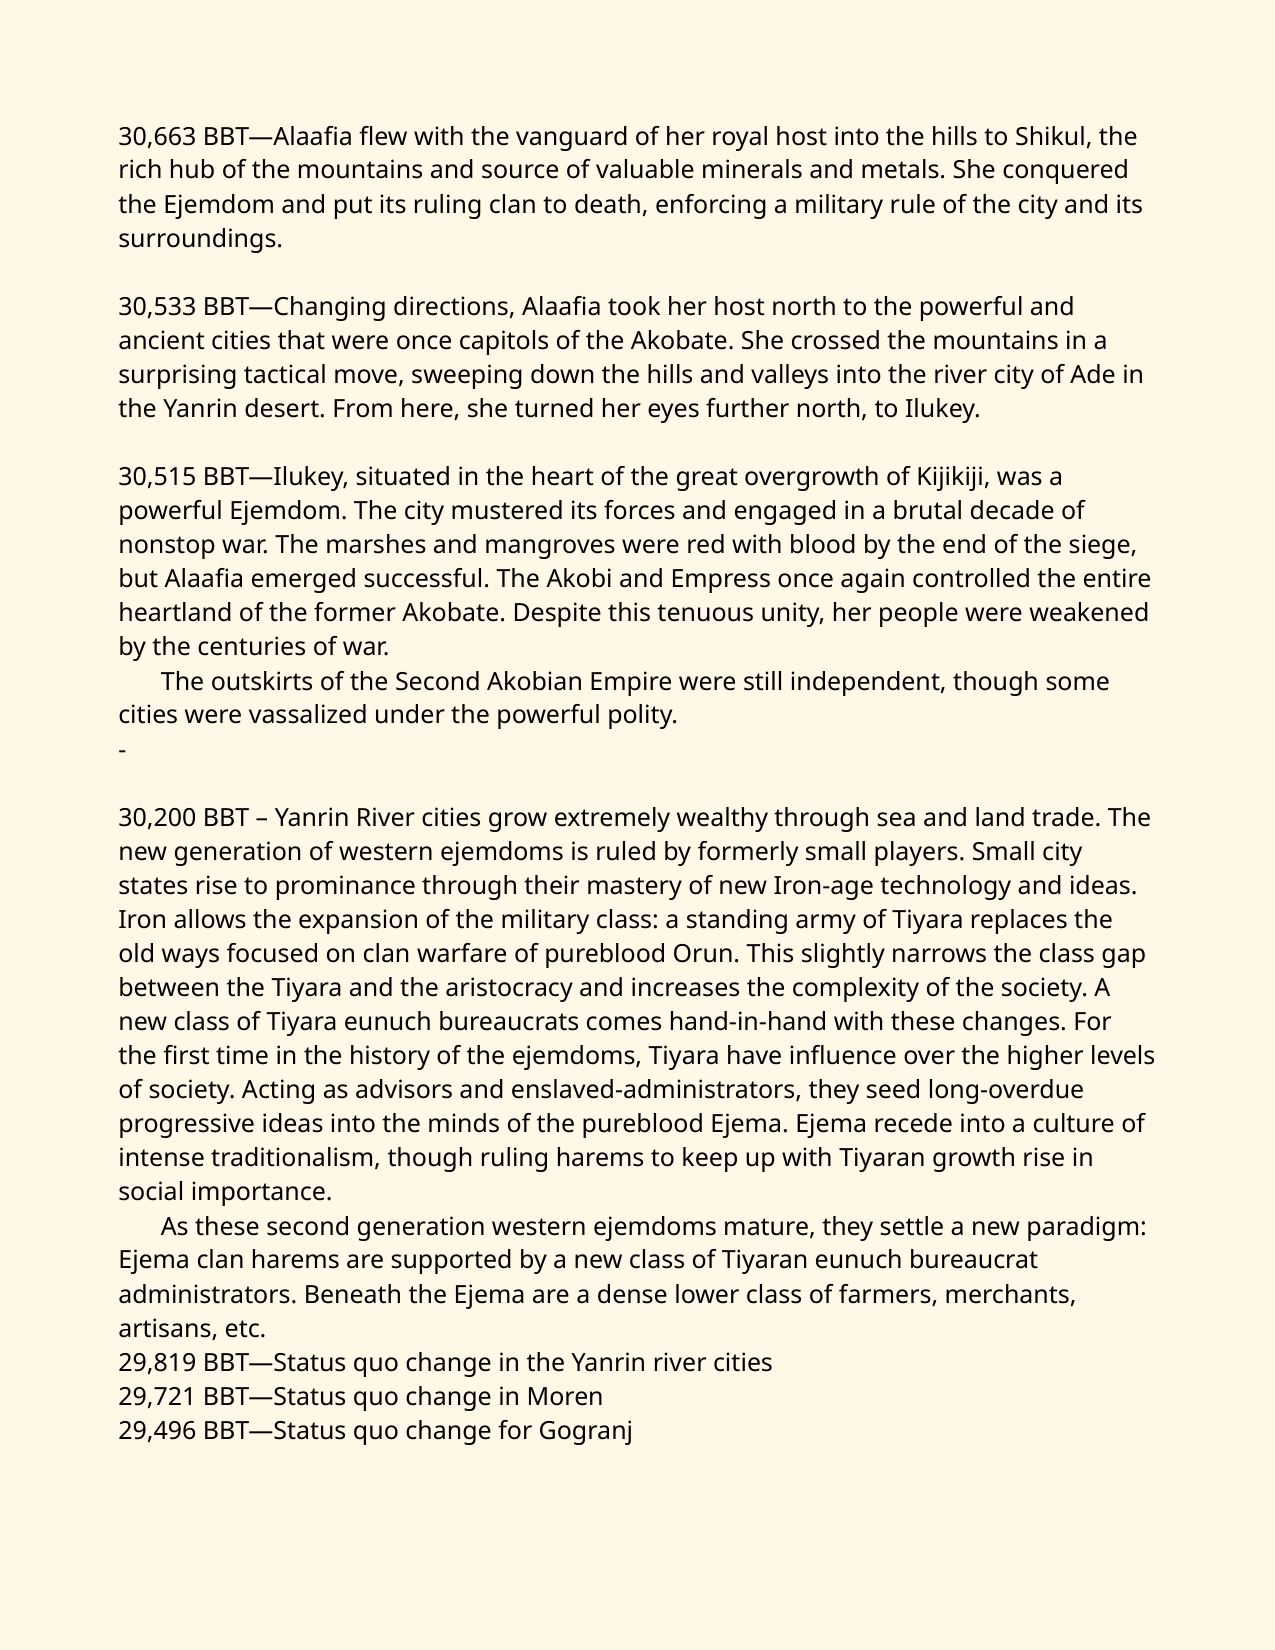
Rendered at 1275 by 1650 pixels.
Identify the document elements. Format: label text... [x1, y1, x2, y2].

text 30,533 BBT—Changing directions, Alaafia took her host north to the powerful and ancient cities that were once capitols of the Akobate. She crossed the mountains in a surprising tactical move, sweeping down the hills and valleys into the river city of Ade in the Yanrin desert. From here, she turned her eyes further north, to Ilukey. [118, 288, 1157, 425]
text As these second generation western ejemdoms mature, they settle a new paradigm: Ejema clan harems are supported by a new class of Tiyaran eunuch bureaucrat administrators. Beneath the Ejema are a dense lower class of farmers, merchants, artisans, etc. [118, 1208, 1157, 1344]
text 30,515 BBT—Ilukey, situated in the heart of the great overgrowth of Kijikiji, was a powerful Ejemdom. The city mustered its forces and engaged in a brutal decade of nonstop war. The marshes and mangroves were red with blood by the end of the siege, but Alaafia emerged successful. The Akobi and Empress once again controlled the entire heartland of the former Akobate. Despite this tenuous unity, her people were weakened by the centuries of war. [118, 459, 1157, 663]
text 29,819 BBT—Status quo change in the Yanrin river cities [118, 1344, 1157, 1378]
text 30,663 BBT—Alaafia flew with the vanguard of her royal host into the hills to Shikul, the rich hub of the mountains and source of valuable minerals and metals. She conquered the Ejemdom and put its ruling clan to death, enforcing a military rule of the city and its surroundings. [118, 118, 1157, 254]
text 29,721 BBT—Status quo change in Moren [118, 1378, 1157, 1412]
text 30,200 BBT – Yanrin River cities grow extremely wealthy through sea and land trade. The new generation of western ejemdoms is ruled by formerly small players. Small city states rise to prominance through their mastery of new Iron-age technology and ideas. Iron allows the expansion of the military class: a standing army of Tiyara replaces the old ways focused on clan warfare of pureblood Orun. This slightly narrows the class gap between the Tiyara and the aristocracy and increases the complexity of the society. A new class of Tiyara eunuch bureaucrats comes hand-in-hand with these changes. For the first time in the history of the ejemdoms, Tiyara have influence over the higher levels of society. Acting as advisors and enslaved-administrators, they seed long-overdue progressive ideas into the minds of the pureblood Ejema. Ejema recede into a culture of intense traditionalism, though ruling harems to keep up with Tiyaran growth rise in social importance. [118, 799, 1157, 1208]
text 29,496 BBT—Status quo change for Gogranj [118, 1412, 1157, 1447]
text - [118, 731, 1157, 765]
text The outskirts of the Second Akobian Empire were still independent, though some cities were vassalized under the powerful polity. [118, 663, 1157, 731]
